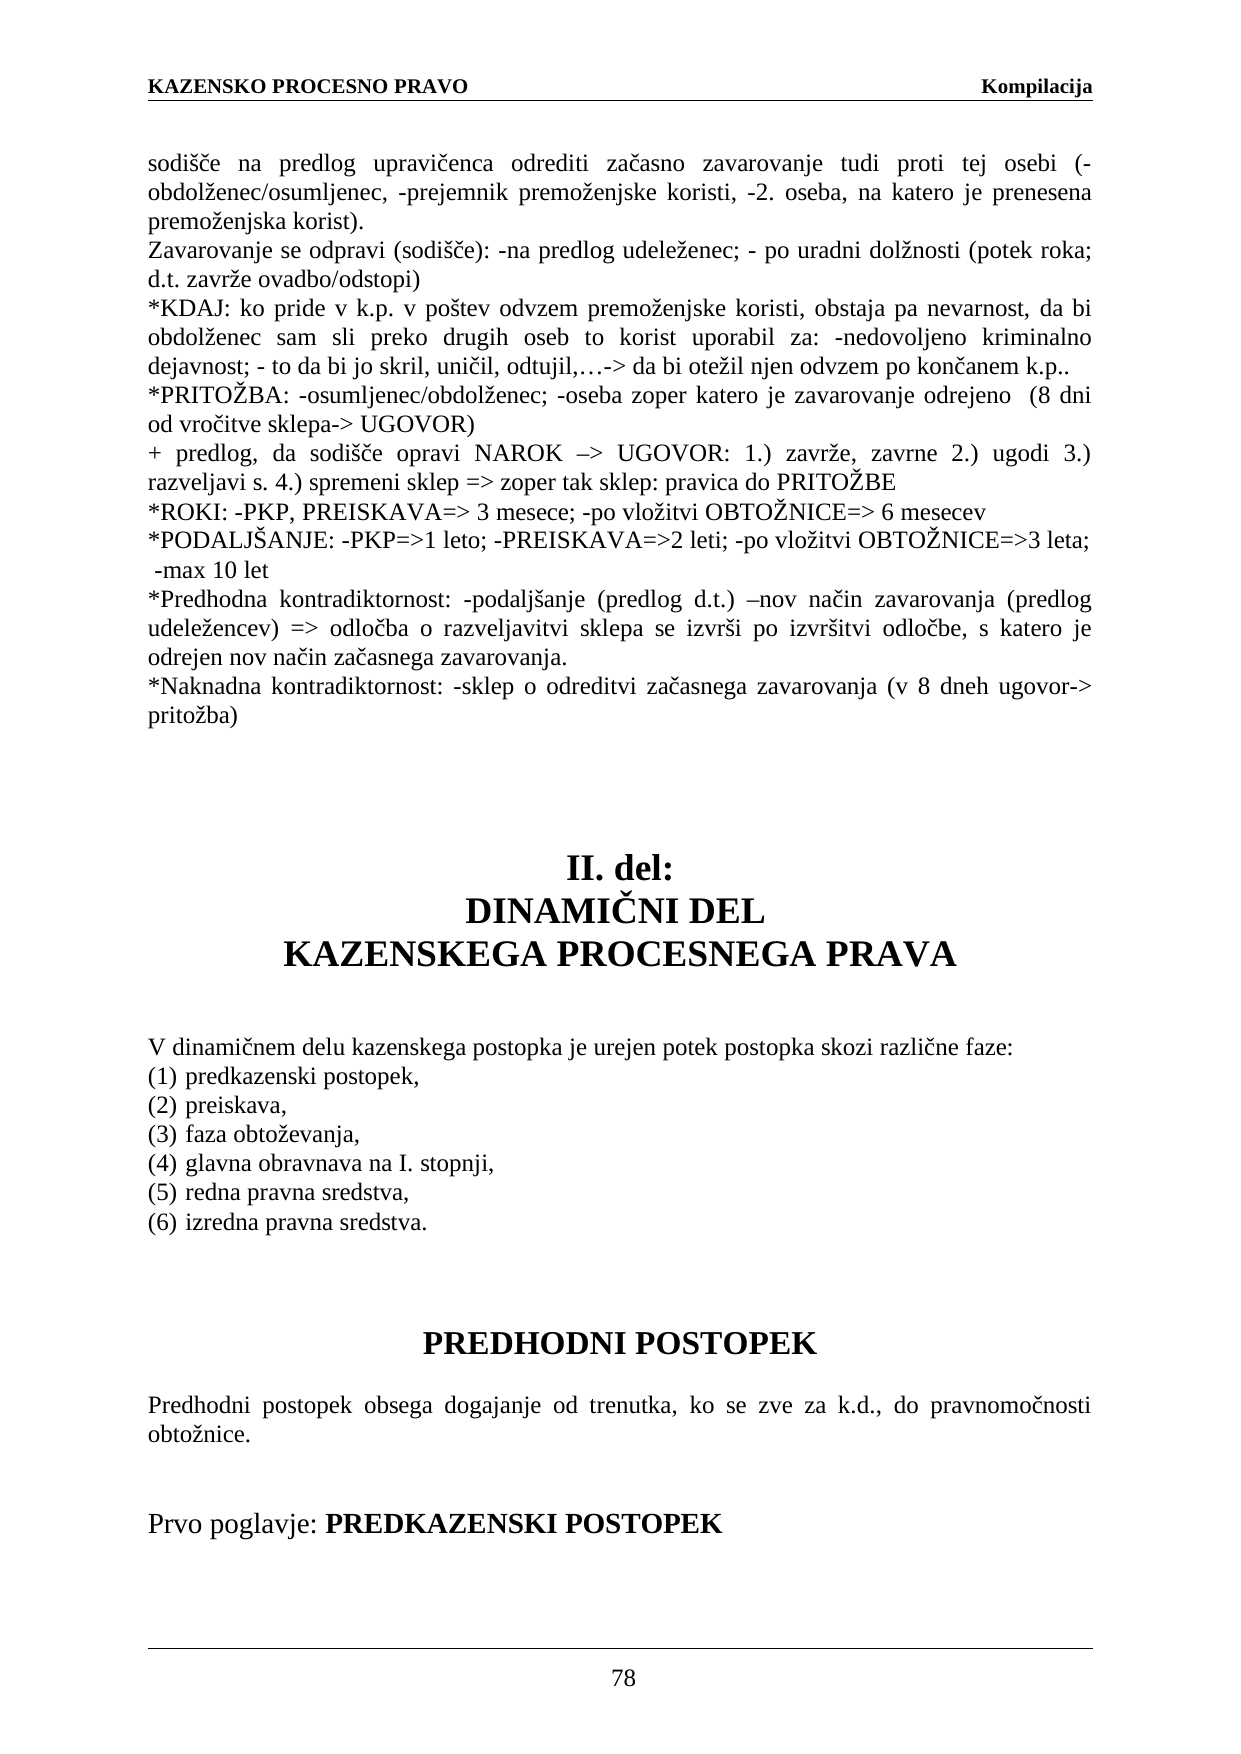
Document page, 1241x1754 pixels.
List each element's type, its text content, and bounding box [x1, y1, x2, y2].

text + predlog, da sodišče opravi NAROK –> UGOVOR: 1.) zavrže, zavrne 2.) ugodi 3.) razveljavi s. 4.) spremeni sklep => zoper tak sklep: pravica do PRITOŽBE [148, 438, 1093, 496]
text DINAMIČNI DEL [148, 888, 1093, 931]
list glavna obravnava na I. stopnji, [148, 1148, 1093, 1177]
text sodišče na predlog upravičenca odrediti začasno zavarovanje tudi proti tej osebi (-obdolženec/osumljenec, -prejemnik premoženjske koristi, -2. oseba, na katero je prenesena premoženjska korist). [148, 148, 1093, 235]
text -max 10 let [148, 554, 1093, 583]
text PREDHODNI POSTOPEK [148, 1323, 1093, 1361]
text *ROKI: -PKP, PREISKAVA=> 3 mesece; -po vložitvi OBTOŽNICE=> 6 mesecev [148, 496, 1093, 525]
list izredna pravna sredstva. [148, 1206, 1093, 1235]
list faza obtoževanja, [148, 1119, 1093, 1148]
list preiskava, [148, 1090, 1093, 1119]
text *PRITOŽBA: -osumljenec/obdolženec; -oseba zoper katero je zavarovanje odrejeno (8 dni od vročitve sklepa-> UGOVOR) [148, 380, 1093, 438]
text Prvo poglavje: PREDKAZENSKI POSTOPEK [148, 1506, 1093, 1540]
text II. del: [148, 845, 1093, 888]
text V dinamičnem delu kazenskega postopka je urejen potek postopka skozi različne faze: [148, 1032, 1093, 1061]
text KAZENSKEGA PROCESNEGA PRAVA [148, 931, 1093, 974]
text *PODALJŠANJE: -PKP=>1 leto; -PREISKAVA=>2 leti; -po vložitvi OBTOŽNICE=>3 leta; [148, 525, 1093, 554]
text *Naknadna kontradiktornost: -sklep o odreditvi začasnega zavarovanja (v 8 dneh ugovor-> pritožba) [148, 671, 1093, 729]
text Zavarovanje se odpravi (sodišče): -na predlog udeleženec; - po uradni dolžnosti (potek roka; d.t. zavrže ovadbo/odstopi) [148, 235, 1093, 293]
text *Predhodna kontradiktornost: -podaljšanje (predlog d.t.) –nov način zavarovanja (predlog udeležencev) => odločba o razveljavitvi sklepa se izvrši po izvršitvi odločbe, s katero je odrejen nov način začasnega zavarovanja. [148, 583, 1093, 671]
text Predhodni postopek obsega dogajanje od trenutka, ko se zve za k.d., do pravnomočnosti obtožnice. [148, 1390, 1093, 1448]
list redna pravna sredstva, [148, 1177, 1093, 1206]
list predkazenski postopek, [148, 1061, 1093, 1090]
text *KDAJ: ko pride v k.p. v poštev odvzem premoženjske koristi, obstaja pa nevarnost, da bi obdolženec sam sli preko drugih oseb to korist uporabil za: -nedovoljeno kriminalno dejavnost; - to da bi jo skril, uničil, odtujil,…-> da bi otežil njen odvzem po končanem k.p.. [148, 293, 1093, 380]
